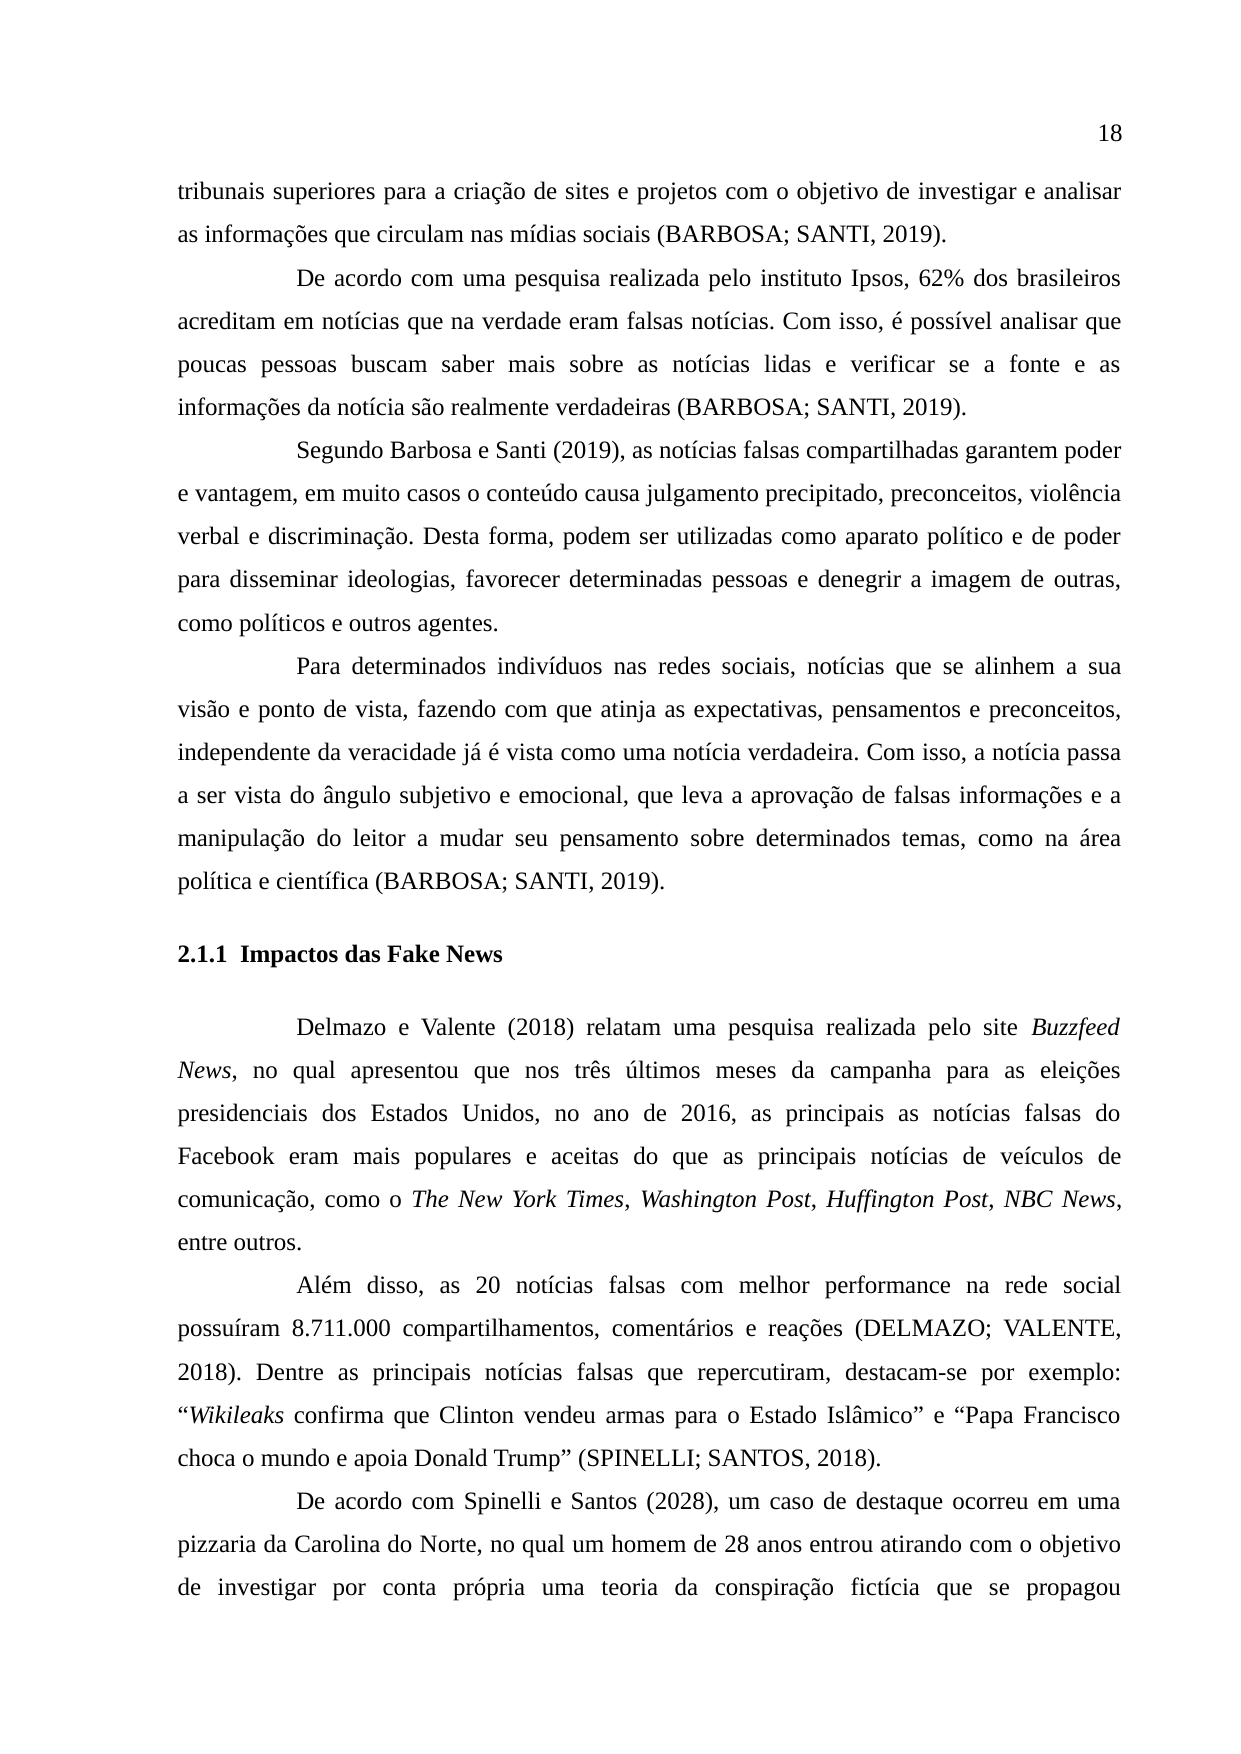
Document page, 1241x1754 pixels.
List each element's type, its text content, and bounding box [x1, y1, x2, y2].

text De acordo com Spinelli e Santos (2028), um caso de destaque ocorreu em uma pizzaria da Carolina do Norte, no qual um homem de 28 anos entrou atirando com o objetivo de investigar por conta própria uma teoria da conspiração fictícia que se propagou [177, 1486, 1122, 1601]
text Além disso, as 20 notícias falsas com melhor performance na rede social possuíram 8.711.000 compartilhamentos, comentários e reações (DELMAZO; VALENTE, 2018). Dentre as principais notícias falsas que repercutiram, destacam-se por exemplo: “Wikileaks confirma que Clinton vendeu armas para o Estado Islâmico” e “Papa Francisco choca o mundo e apoia Donald Trump” (SPINELLI; SANTOS, 2018). [177, 1270, 1122, 1472]
text Para determinados indivíduos nas redes sociais, notícias que se alinhem a sua visão e ponto de vista, fazendo com que atinja as expectativas, pensamentos e preconceitos, independente da veracidade já é vista como uma notícia verdadeira. Com isso, a notícia passa a ser vista do ângulo subjetivo e emocional, que leva a aprovação de falsas informações e a manipulação do leitor a mudar seu pensamento sobre determinados temas, como na área política e científica (BARBOSA; SANTI, 2019). [177, 651, 1122, 895]
text Segundo Barbosa e Santi (2019), as notícias falsas compartilhadas garantem poder e vantagem, em muito casos o conteúdo causa julgamento precipitado, preconceitos, violência verbal e discriminação. Desta forma, podem ser utilizadas como aparato político e de poder para disseminar ideologias, favorecer determinadas pessoas e denegrir a imagem de outras, como políticos e outros agentes. [177, 435, 1122, 636]
subtitle Impactos das Fake News [177, 939, 1122, 968]
text tribunais superiores para a criação de sites e projetos com o objetivo de investigar e analisar as informações que circulam nas mídias sociais (BARBOSA; SANTI, 2019). [177, 176, 1122, 248]
text De acordo com uma pesquisa realizada pelo instituto Ipsos, 62% dos brasileiros acreditam em notícias que na verdade eram falsas notícias. Com isso, é possível analisar que poucas pessoas buscam saber mais sobre as notícias lidas e verificar se a fonte e as informações da notícia são realmente verdadeiras (BARBOSA; SANTI, 2019). [177, 263, 1122, 421]
text Delmazo e Valente (2018) relatam uma pesquisa realizada pelo site Buzzfeed News, no qual apresentou que nos três últimos meses da campanha para as eleições presidenciais dos Estados Unidos, no ano de 2016, as principais as notícias falsas do Facebook eram mais populares e aceitas do que as principais notícias de veículos de comunicação, como o The New York Times, Washington Post, Huffington Post, NBC News, entre outros. [177, 1012, 1122, 1256]
